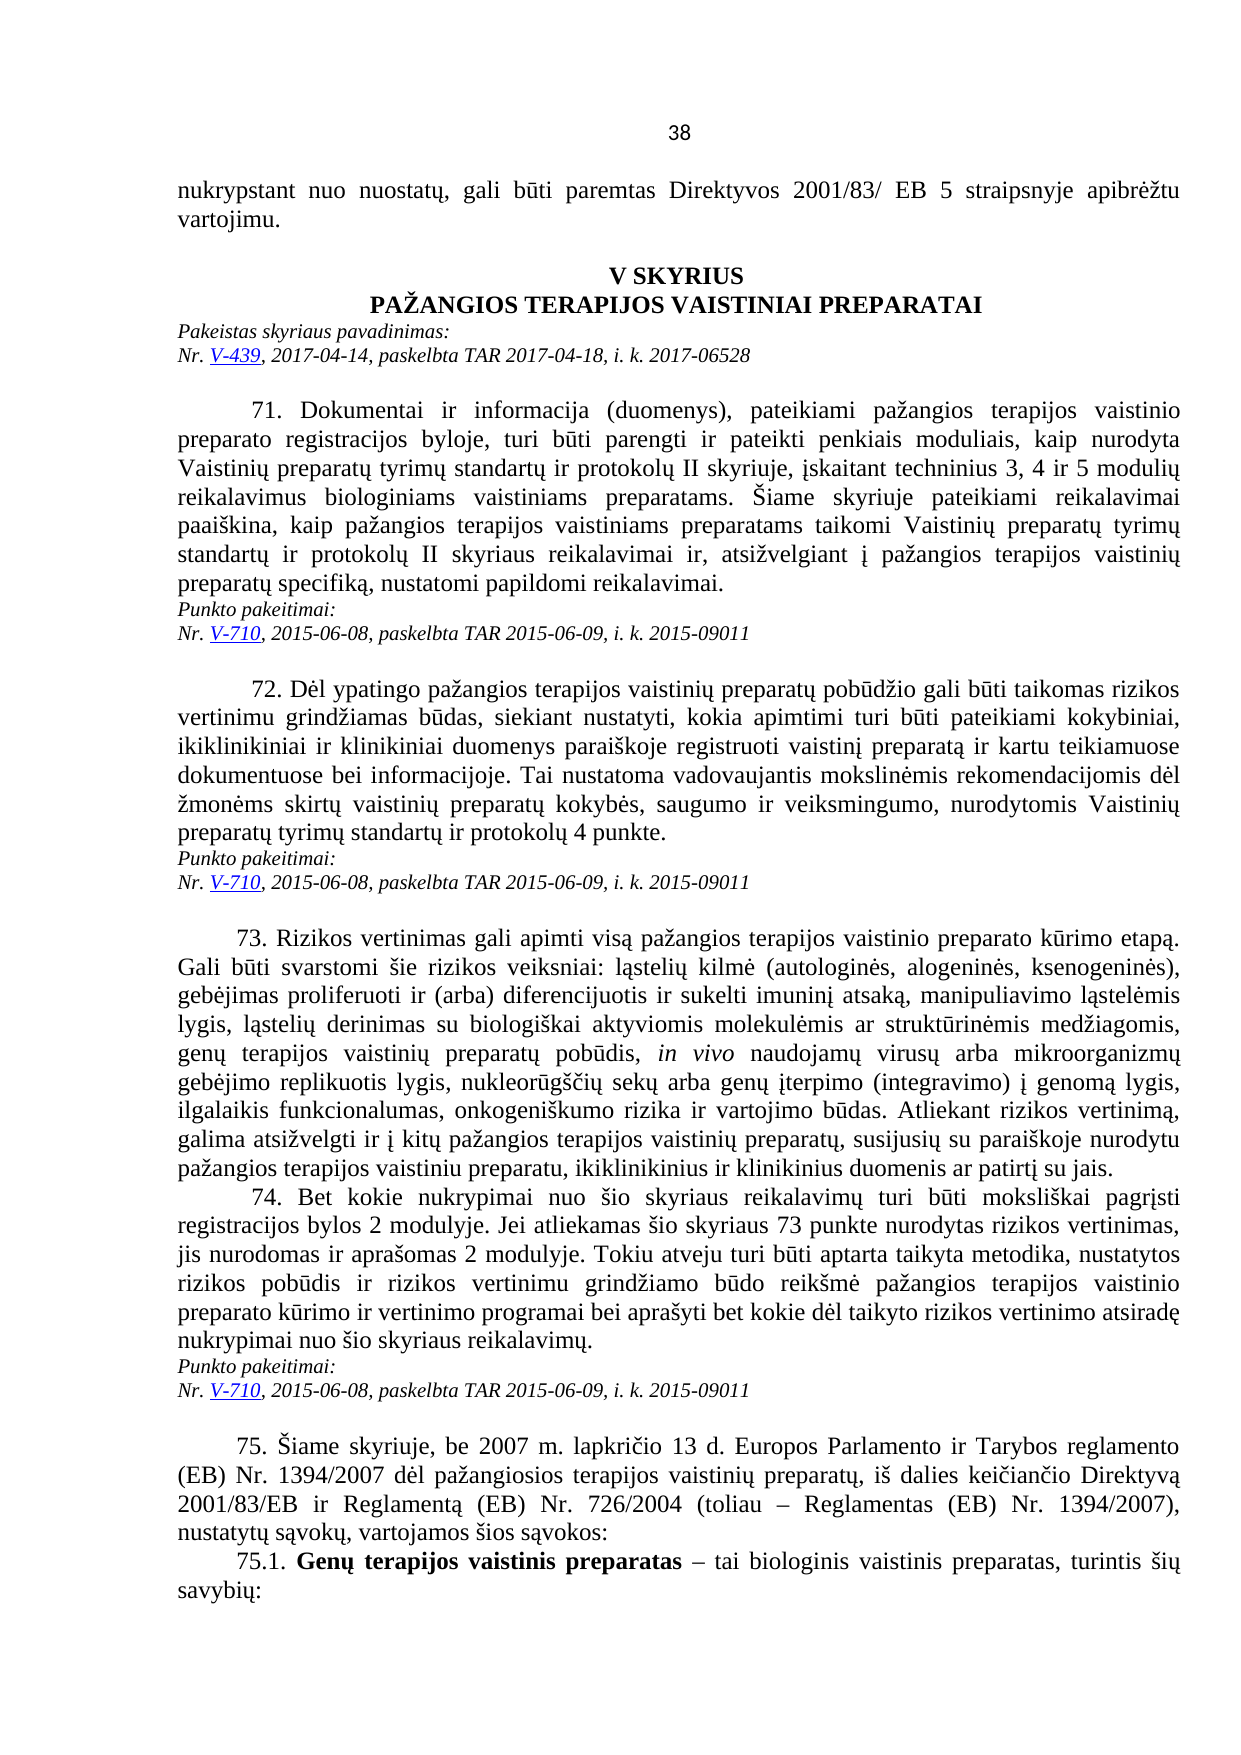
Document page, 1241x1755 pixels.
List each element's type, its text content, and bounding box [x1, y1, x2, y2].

text V SKYRIUS PAŽANGIOS TERAPIJOS VAISTINIAI PREPARATAI [177, 261, 1181, 319]
text 74. Bet kokie nukrypimai nuo šio skyriaus reikalavimų turi būti moksliškai pagrįsti registracijos bylos 2 modulyje. Jei atliekamas šio skyriaus 73 punkte nurodytas rizikos vertinimas, jis nurodomas ir aprašomas 2 modulyje. Tokiu atveju turi būti aptarta taikyta metodika, nustatytos rizikos pobūdis ir rizikos vertinimu grindžiamo būdo reikšmė pažangios terapijos vaistinio preparato kūrimo ir vertinimo programai bei aprašyti bet kokie dėl taikyto rizikos vertinimo atsiradę nukrypimai nuo šio skyriaus reikalavimų. [177, 1182, 1181, 1354]
text 75. Šiame skyriuje, be 2007 m. lapkričio 13 d. Europos Parlamento ir Tarybos reglamento (EB) Nr. 1394/2007 dėl pažangiosios terapijos vaistinių preparatų, iš dalies keičiančio Direktyvą 2001/83/EB ir Reglamentą (EB) Nr. 726/2004 (toliau – Reglamentas (EB) Nr. 1394/2007), nustatytų sąvokų, vartojamos šios sąvokos: [177, 1431, 1181, 1546]
text 73. Rizikos vertinimas gali apimti visą pažangios terapijos vaistinio preparato kūrimo etapą. Gali būti svarstomi šie rizikos veiksniai: ląstelių kilmė (autologinės, alogeninės, ksenogeninės), gebėjimas proliferuoti ir (arba) diferencijuotis ir sukelti imuninį atsaką, manipuliavimo ląstelėmis lygis, ląstelių derinimas su biologiškai aktyviomis molekulėmis ar struktūrinėmis medžiagomis, genų terapijos vaistinių preparatų pobūdis, in vivo naudojamų virusų arba mikroorganizmų gebėjimo replikuotis lygis, nukleorūgščių sekų arba genų įterpimo (integravimo) į genomą lygis, ilgalaikis funkcionalumas, onkogeniškumo rizika ir vartojimo būdas. Atliekant rizikos vertinimą, galima atsižvelgti ir į kitų pažangios terapijos vaistinių preparatų, susijusių su paraiškoje nurodytu pažangios terapijos vaistiniu preparatu, ikiklinikinius ir klinikinius duomenis ar patirtį su jais. [177, 923, 1181, 1182]
text Nr. V-439, 2017-04-14, paskelbta TAR 2017-04-18, i. k. 2017-06528 [177, 343, 1181, 367]
text Pakeistas skyriaus pavadinimas: [177, 319, 1181, 343]
text Punkto pakeitimai: [177, 597, 1181, 621]
text 75.1. Genų terapijos vaistinis preparatas – tai biologinis vaistinis preparatas, turintis šių savybių: [177, 1546, 1181, 1604]
text 71. Dokumentai ir informacija (duomenys), pateikiami pažangios terapijos vaistinio preparato registracijos byloje, turi būti parengti ir pateikti penkiais moduliais, kaip nurodyta Vaistinių preparatų tyrimų standartų ir protokolų II skyriuje, įskaitant techninius 3, 4 ir 5 modulių reikalavimus biologiniams vaistiniams preparatams. Šiame skyriuje pateikiami reikalavimai paaiškina, kaip pažangios terapijos vaistiniams preparatams taikomi Vaistinių preparatų tyrimų standartų ir protokolų II skyriaus reikalavimai ir, atsižvelgiant į pažangios terapijos vaistinių preparatų specifiką, nustatomi papildomi reikalavimai. [177, 396, 1181, 597]
text Nr. V-710, 2015-06-08, paskelbta TAR 2015-06-09, i. k. 2015-09011 [177, 1378, 1181, 1402]
text nukrypstant nuo nuostatų, gali būti paremtas Direktyvos 2001/83/ EB 5 straipsnyje apibrėžtu vartojimu. [177, 175, 1181, 232]
text Nr. V-710, 2015-06-08, paskelbta TAR 2015-06-09, i. k. 2015-09011 [177, 870, 1181, 894]
text 72. Dėl ypatingo pažangios terapijos vaistinių preparatų pobūdžio gali būti taikomas rizikos vertinimu grindžiamas būdas, siekiant nustatyti, kokia apimtimi turi būti pateikiami kokybiniai, ikiklinikiniai ir klinikiniai duomenys paraiškoje registruoti vaistinį preparatą ir kartu teikiamuose dokumentuose bei informacijoje. Tai nustatoma vadovaujantis mokslinėmis rekomendacijomis dėl žmonėms skirtų vaistinių preparatų kokybės, saugumo ir veiksmingumo, nurodytomis Vaistinių preparatų tyrimų standartų ir protokolų 4 punkte. [177, 674, 1181, 846]
text Punkto pakeitimai: [177, 1354, 1181, 1378]
text Nr. V-710, 2015-06-08, paskelbta TAR 2015-06-09, i. k. 2015-09011 [177, 621, 1181, 645]
text Punkto pakeitimai: [177, 846, 1181, 870]
